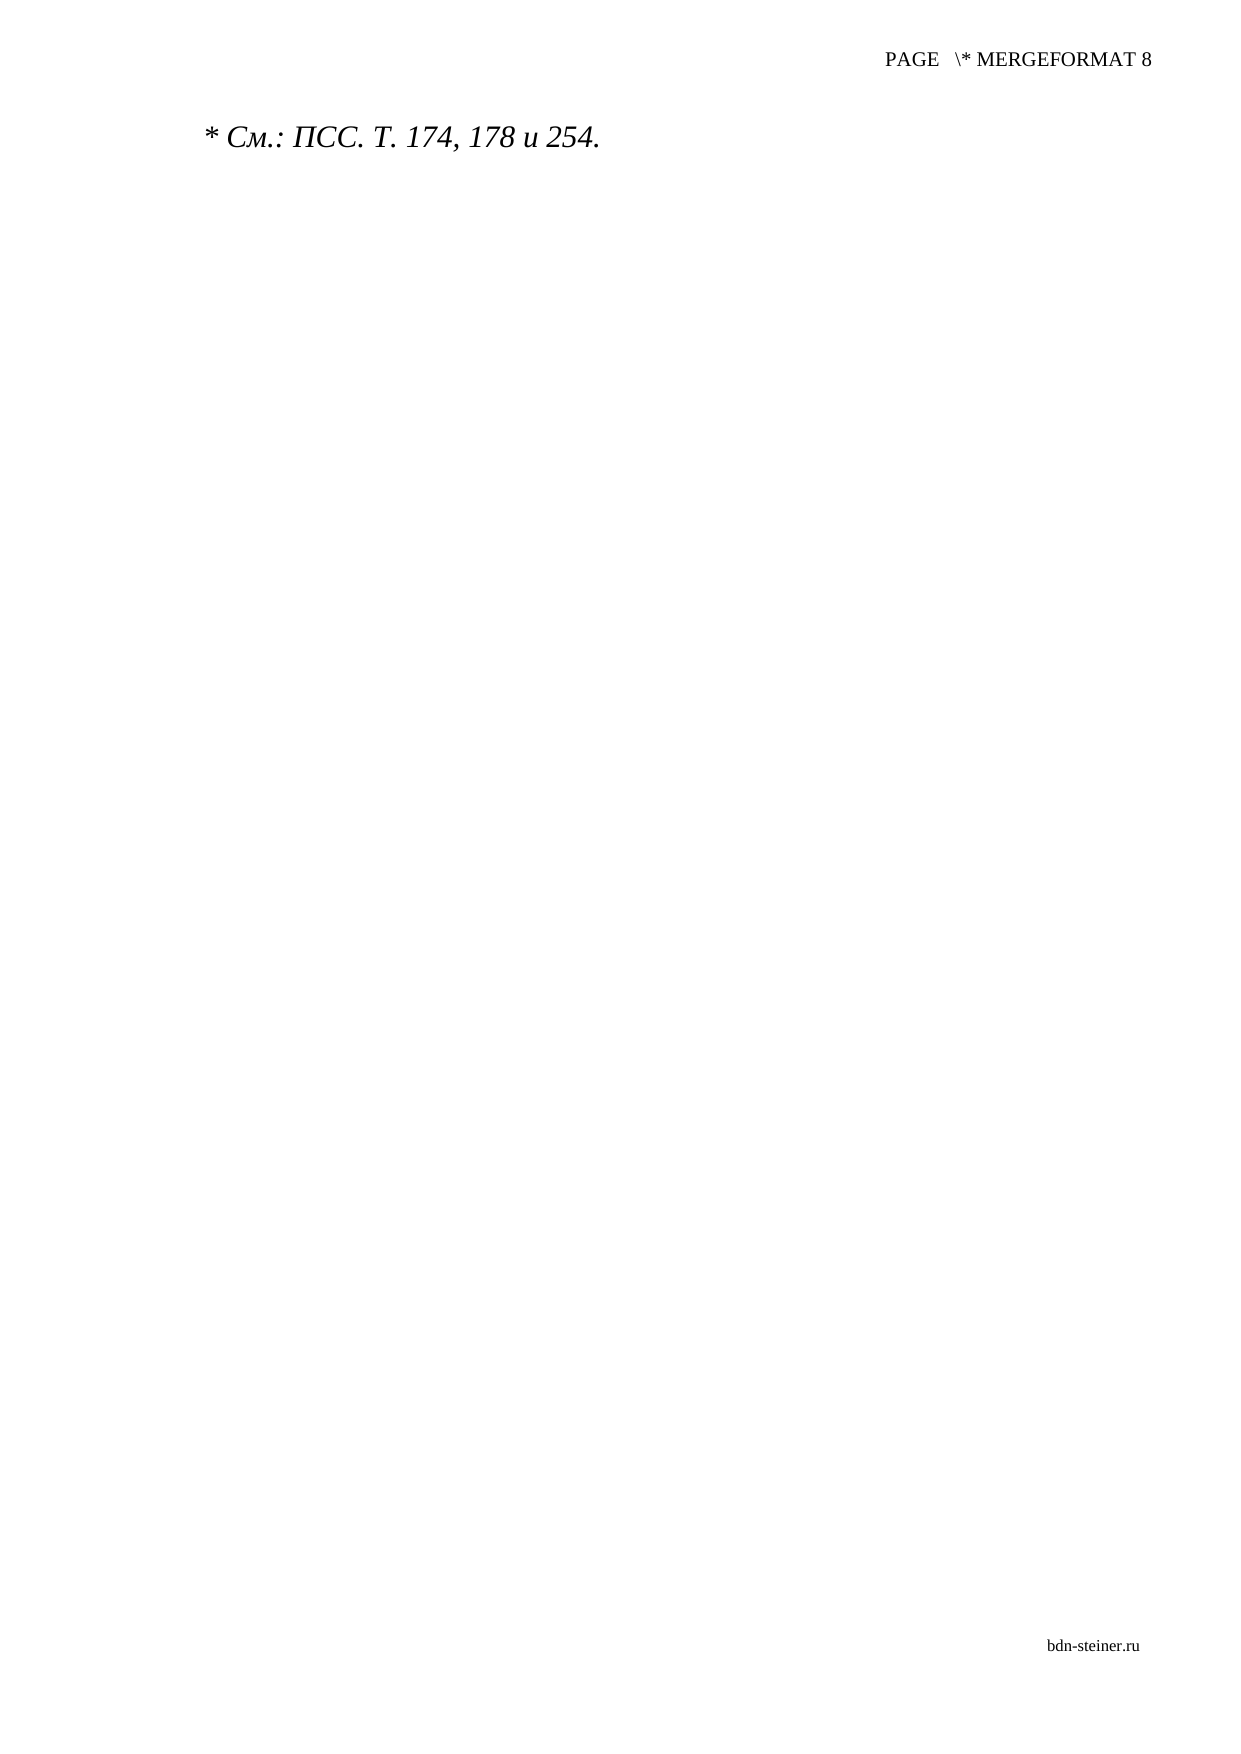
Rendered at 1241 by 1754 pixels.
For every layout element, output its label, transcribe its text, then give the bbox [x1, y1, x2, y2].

text * См.: ПСС. Т. 174, 178 и 254. [177, 118, 1152, 154]
